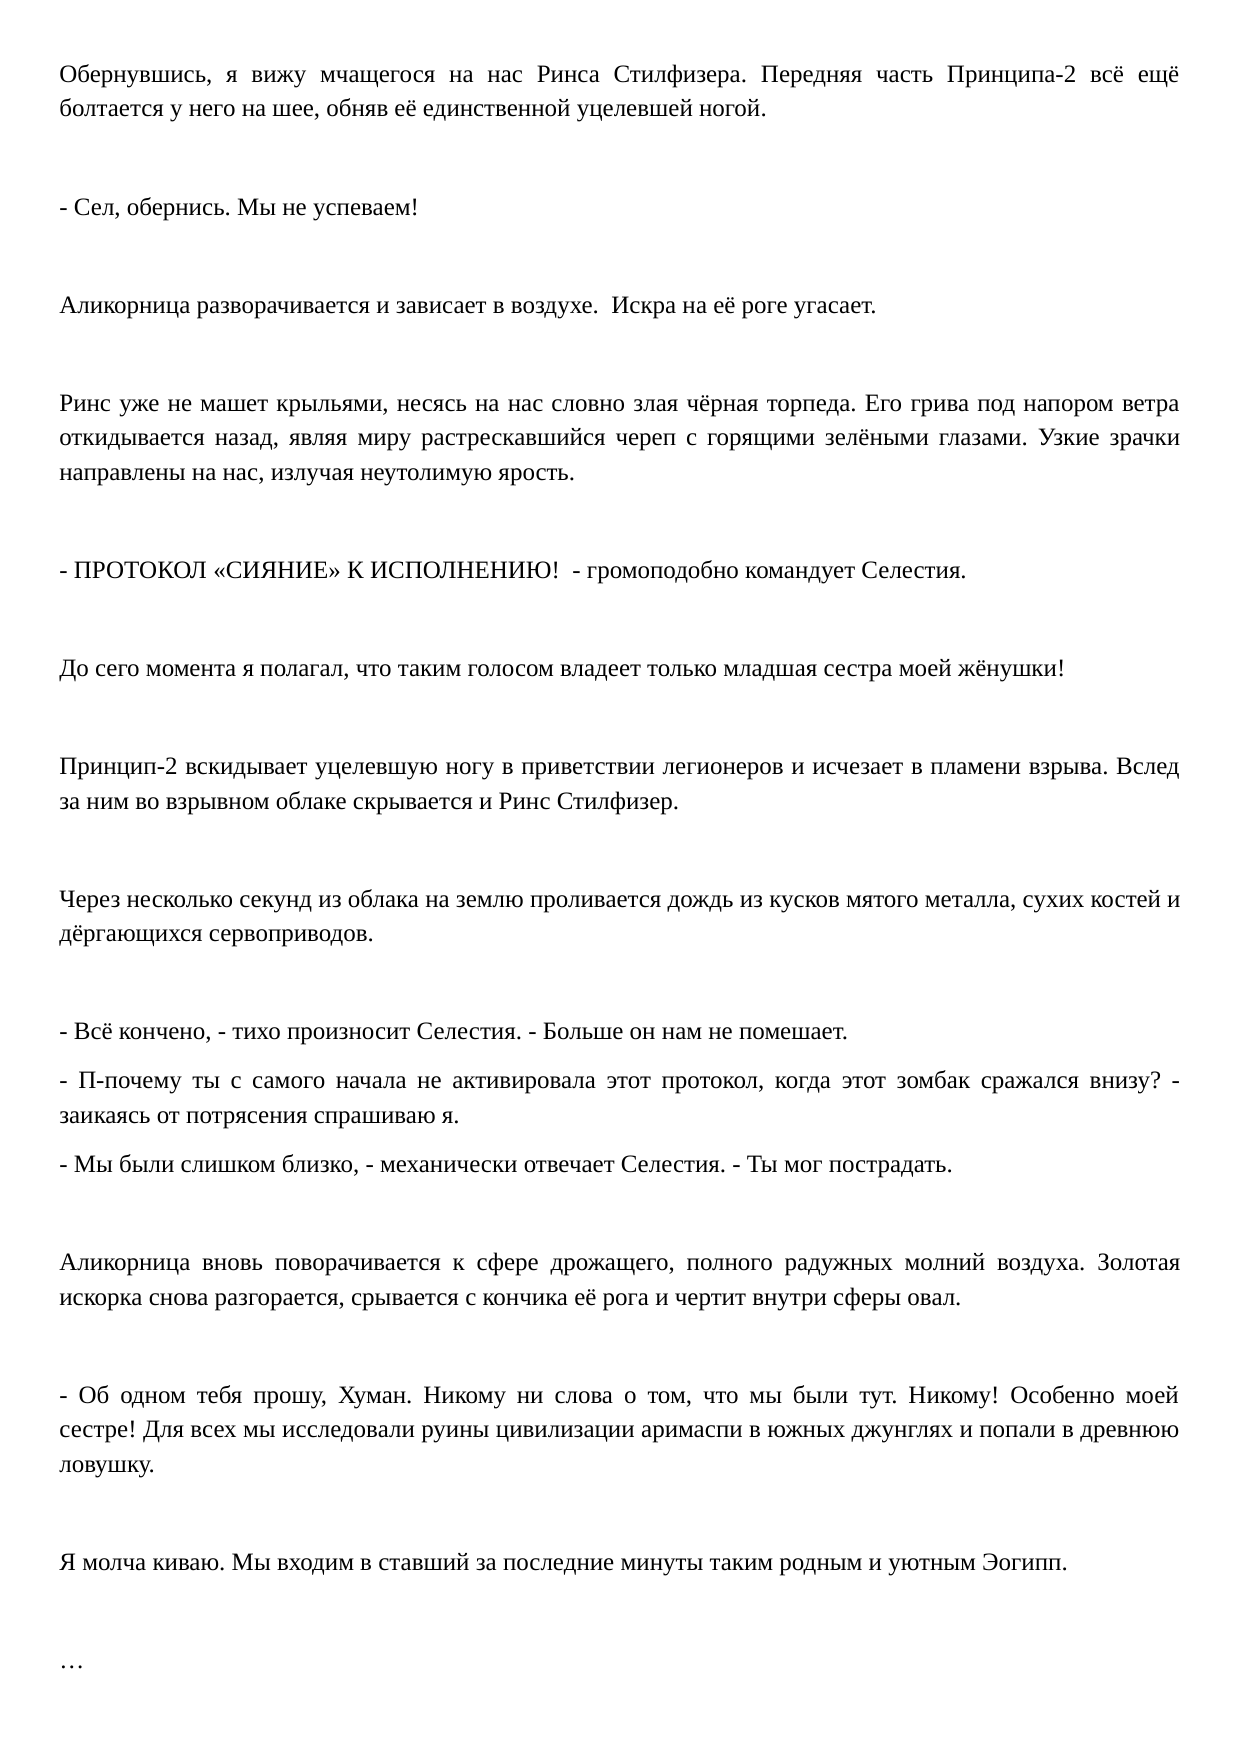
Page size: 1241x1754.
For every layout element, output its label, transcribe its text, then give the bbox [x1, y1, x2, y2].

text Я молча киваю. Мы входим в ставший за последние минуты таким родным и уютным Эогипп. [59, 1547, 1181, 1576]
text Через несколько секунд из облака на землю проливается дождь из кусков мятого металла, сухих костей и дёргающихся сервоприводов. [59, 884, 1181, 947]
text До сего момента я полагал, что таким голосом владеет только младшая сестра моей жёнушки! [59, 653, 1181, 682]
text … [59, 1645, 1181, 1674]
text Принцип-2 вскидывает уцелевшую ногу в приветствии легионеров и исчезает в пламени взрыва. Вслед за ним во взрывном облаке скрывается и Ринс Стилфизер. [59, 751, 1181, 814]
text Аликорница разворачивается и зависает в воздухе. Искра на её роге угасает. [59, 290, 1181, 318]
text - ПРОТОКОЛ «СИЯНИЕ» К ИСПОЛНЕНИЮ! - громоподобно командует Селестия. [59, 555, 1181, 584]
text Обернувшись, я вижу мчащегося на нас Ринса Стилфизера. Передняя часть Принципа-2 всё ещё болтается у него на шее, обняв её единственной уцелевшей ногой. [59, 59, 1181, 122]
text - Сел, обернись. Мы не успеваем! [59, 192, 1181, 220]
text Аликорница вновь поворачивается к сфере дрожащего, полного радужных молний воздуха. Золотая искорка снова разгорается, срывается с кончика её рога и чертит внутри сферы овал. [59, 1247, 1181, 1310]
text Ринс уже не машет крыльями, несясь на нас словно злая чёрная торпеда. Его грива под напором ветра откидывается назад, являя миру растрескавшийся череп с горящими зелёными глазами. Узкие зрачки направлены на нас, излучая неутолимую ярость. [59, 388, 1181, 486]
text - Всё кончено, - тихо произносит Селестия. - Больше он нам не помешает. [59, 1016, 1181, 1045]
text - П-почему ты с самого начала не активировала этот протокол, когда этот зомбак сражался внизу? - заикаясь от потрясения спрашиваю я. [59, 1066, 1181, 1129]
text - Мы были слишком близко, - механически отвечает Селестия. - Ты мог пострадать. [59, 1149, 1181, 1178]
text - Об одном тебя прошу, Хуман. Никому ни слова о том, что мы были тут. Никому! Особенно моей сестре! Для всех мы исследовали руины цивилизации аримаспи в южных джунглях и попали в древнюю ловушку. [59, 1380, 1181, 1477]
